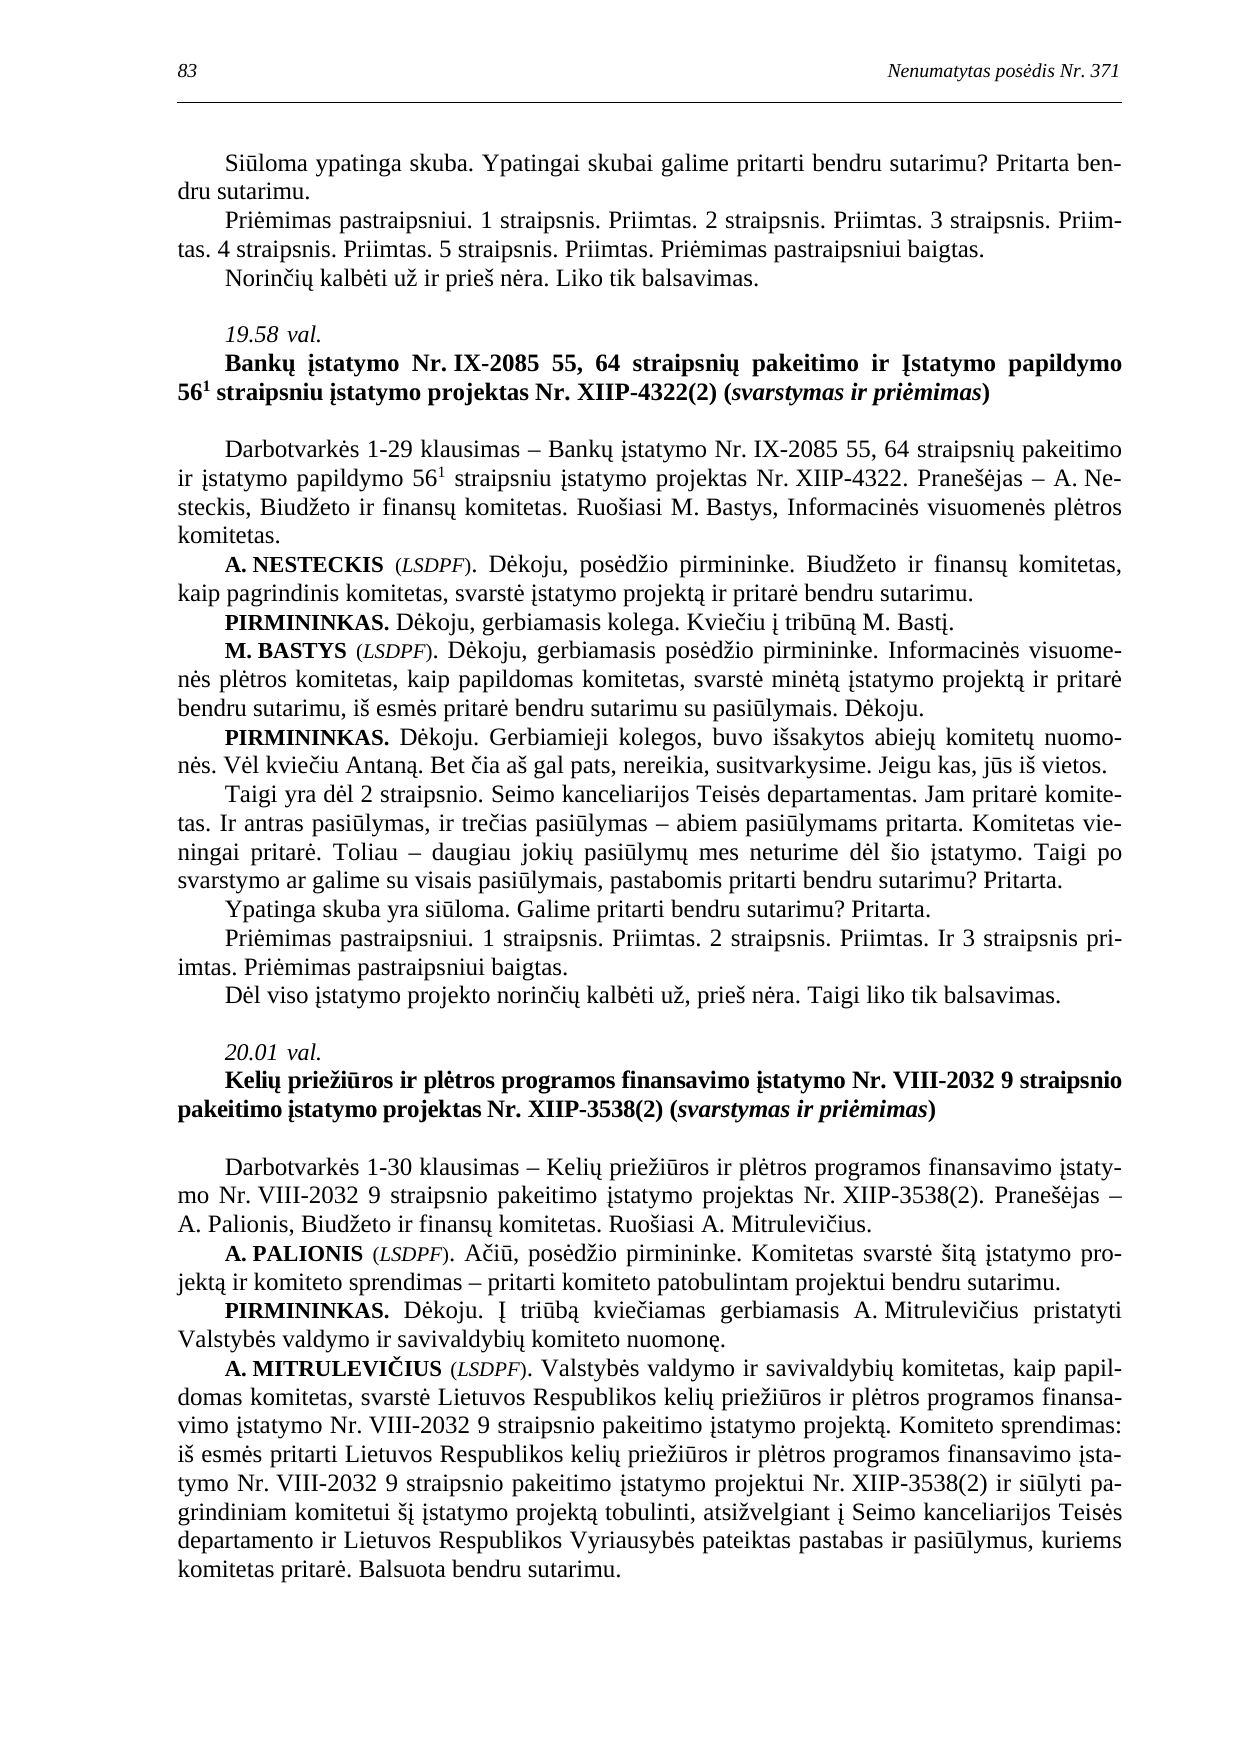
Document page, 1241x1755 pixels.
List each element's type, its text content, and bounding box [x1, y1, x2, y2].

text Dar­bo­tvarkės 1-30 klau­si­mas – Ke­lių prie­žiū­ros ir plėt­ros pro­gra­mos fi­nan­sa­vi­mo įsta­ty­mo Nr. VIII-2032 9 straips­nio pa­kei­ti­mo įsta­ty­mo pro­jek­tas Nr. XIIP-3538(2). Pra­ne­šė­jas – A. Pa­lio­nis, Biu­dže­to ir fi­nan­sų ko­mi­te­tas. Ruo­šia­si A. Mit­ru­le­vi­čius. [177, 1152, 1122, 1238]
text Ypa­tin­ga sku­ba yra siū­lo­ma. Ga­li­me pri­tar­ti ben­dru su­ta­ri­mu? Pri­tar­ta. [177, 894, 1122, 923]
text 19.58 val. [224, 320, 1122, 348]
text PIRMININKAS. Dė­ko­ju. Ger­bia­mie­ji ko­le­gos, bu­vo iš­sa­ky­tos abie­jų ko­mi­te­tų nuo­mo­nės. Vėl kvie­čiu An­ta­ną. Bet čia aš gal pats, ne­rei­kia, su­si­tvar­ky­si­me. Jei­gu kas, jūs iš vie­tos. [177, 722, 1122, 779]
text A. NESTECKIS (LSDPF). Dė­ko­ju, po­sė­džio pir­mi­nin­ke. Biu­dže­to ir fi­nan­sų ko­mi­te­tas, kaip pa­grin­di­nis ko­mi­te­tas, svars­tė įsta­ty­mo pro­jek­tą ir pri­ta­rė ben­dru su­ta­ri­mu. [177, 549, 1122, 607]
text Ban­kų įsta­ty­mo Nr. IX-2085 55, 64 straips­nių pa­kei­ti­mo ir Įsta­ty­mo pa­pil­dy­mo 561 straips­niu įsta­ty­mo pro­jek­tas Nr. XIIP-4322(2) (svars­ty­mas ir pri­ėmi­mas) [177, 348, 1122, 405]
text Pri­ėmi­mas pa­straips­niui. 1 straips­nis. Pri­im­tas. 2 straips­nis. Pri­im­tas. 3 straips­nis. Pri­im­tas. 4 straips­nis. Pri­im­tas. 5 straips­nis. Pri­im­tas. Pri­ėmi­mas pa­straips­niui baig­tas. [177, 205, 1122, 263]
text Ke­lių prie­žiū­ros ir plėt­ros pro­gra­mos fi­nan­sa­vi­mo įsta­ty­mo Nr. VIII-2032 9 straips­nio pa­kei­ti­mo įsta­ty­mo pro­jek­tas Nr. XIIP-3538(2) (svars­ty­mas ir pri­ėmi­mas) [177, 1065, 1122, 1123]
text PIRMININKAS. Dė­ko­ju. Į triū­bą kvie­čia­mas ger­bia­ma­sis A. Mit­ru­le­vi­čius pri­sta­ty­ti Vals­ty­bės val­dy­mo ir sa­vi­val­dy­bių ko­mi­te­to nuo­mo­nę. [177, 1295, 1122, 1353]
text No­rin­čių kal­bė­ti už ir prieš nė­ra. Li­ko tik bal­sa­vi­mas. [177, 263, 1122, 291]
text Siū­lo­ma ypa­tin­ga sku­ba. Ypa­tin­gai sku­bai ga­li­me pri­tar­ti ben­dru su­ta­ri­mu? Pri­tar­ta ben­dru su­ta­ri­mu. [177, 148, 1122, 205]
text Dėl vi­so įsta­ty­mo pro­jek­to no­rin­čių kal­bė­ti už, prieš nė­ra. Tai­gi li­ko tik bal­sa­vi­mas. [177, 980, 1122, 1009]
text PIRMININKAS. Dė­ko­ju, ger­bia­ma­sis ko­le­ga. Kvie­čiu į tri­bū­ną M. Bas­tį. [177, 607, 1122, 635]
text 20.01 val. [224, 1038, 1122, 1065]
text A. MITRULEVIČIUS (LSDPF). Vals­ty­bės val­dy­mo ir sa­vi­val­dy­bių ko­mi­te­tas, kaip pa­pil­do­mas ko­mi­te­tas, svars­tė Lie­tu­vos Res­pub­li­kos ke­lių prie­žiū­ros ir plėt­ros pro­gra­mos fi­nan­sa­vi­mo įsta­ty­mo Nr. VIII-2032 9 straips­nio pa­kei­ti­mo įsta­ty­mo pro­jek­tą. Ko­mi­te­to spren­di­mas: iš es­mės pri­tar­ti Lie­tu­vos Res­pub­li­kos ke­lių prie­žiū­ros ir plėt­ros pro­gra­mos fi­nan­sa­vi­mo įsta­ty­mo Nr. VIII-2032 9 straips­nio pa­kei­ti­mo įsta­ty­mo pro­jek­tui Nr. XIIP-3538(2) ir siū­ly­ti pa­grin­di­niam ko­mi­te­tui šį įsta­ty­mo pro­jek­tą to­bu­lin­ti, at­si­žvel­giant į Sei­mo kan­ce­lia­ri­jos Tei­sės de­par­ta­men­to ir Lie­tu­vos Res­pub­li­kos Vy­riau­sy­bės pa­teik­tas pa­sta­bas ir pa­siū­ly­mus, ku­riems ko­mi­te­tas pri­ta­rė. Bal­suo­ta ben­dru su­ta­ri­mu. [177, 1353, 1122, 1583]
text Pri­ėmi­mas pa­straips­niui. 1 straips­nis. Pri­im­tas. 2 straips­nis. Pri­im­tas. Ir 3 straips­nis pri­im­tas. Pri­ėmi­mas pa­straips­niui baig­tas. [177, 923, 1122, 980]
text M. BASTYS (LSDPF). Dė­ko­ju, ger­bia­ma­sis po­sė­džio pir­mi­nin­ke. In­for­ma­ci­nės vi­suo­me­nės plėt­ros ko­mi­te­tas, kaip pa­pil­do­mas ko­mi­te­tas, svars­tė mi­nė­tą įsta­ty­mo pro­jek­tą ir pri­ta­rė ben­dru su­ta­ri­mu, iš es­mės pri­ta­rė ben­dru su­ta­ri­mu su pa­siū­ly­mais. Dė­ko­ju. [177, 635, 1122, 722]
text Dar­bo­tvarkės 1-29 klau­si­mas – Ban­kų įsta­ty­mo Nr. IX-2085 55, 64 straips­nių pa­kei­ti­mo ir įsta­ty­mo pa­pil­dy­mo 561 straips­niu įsta­ty­mo pro­jek­tas Nr. XIIP-4322. Pra­ne­šė­jas – A. Ne­stec­kis, Biu­dže­to ir fi­nan­sų ko­mi­te­tas. Ruo­šia­si M. Bas­tys, In­for­ma­ci­nės vi­suo­me­nės plėt­ros ko­mi­te­tas. [177, 434, 1122, 549]
text A. PALIONIS (LSDPF). Ačiū, po­sė­džio pir­mi­nin­ke. Ko­mi­te­tas svars­tė ši­tą įsta­ty­mo pro­jek­tą ir ko­mi­te­to spren­di­mas – pri­tar­ti ko­mi­te­to pa­to­bu­lin­tam pro­jek­tui ben­dru su­ta­ri­mu. [177, 1238, 1122, 1295]
text Tai­gi yra dėl 2 straips­nio. Sei­mo kan­ce­lia­ri­jos Tei­sės de­par­ta­men­tas. Jam pri­ta­rė ko­mi­te­tas. Ir ant­ras pa­siū­ly­mas, ir tre­čias pa­siū­ly­mas – abiem pa­siū­ly­mams pri­tar­ta. Ko­mi­te­tas vie­nin­gai pri­ta­rė. To­liau – dau­giau jo­kių pa­siū­ly­mų mes ne­tu­ri­me dėl šio įsta­ty­mo. Tai­gi po svars­ty­mo ar ga­li­me su vi­sais pa­siū­ly­mais, pa­sta­bo­mis pri­tar­ti ben­dru su­ta­ri­mu? Pri­tar­ta. [177, 779, 1122, 894]
